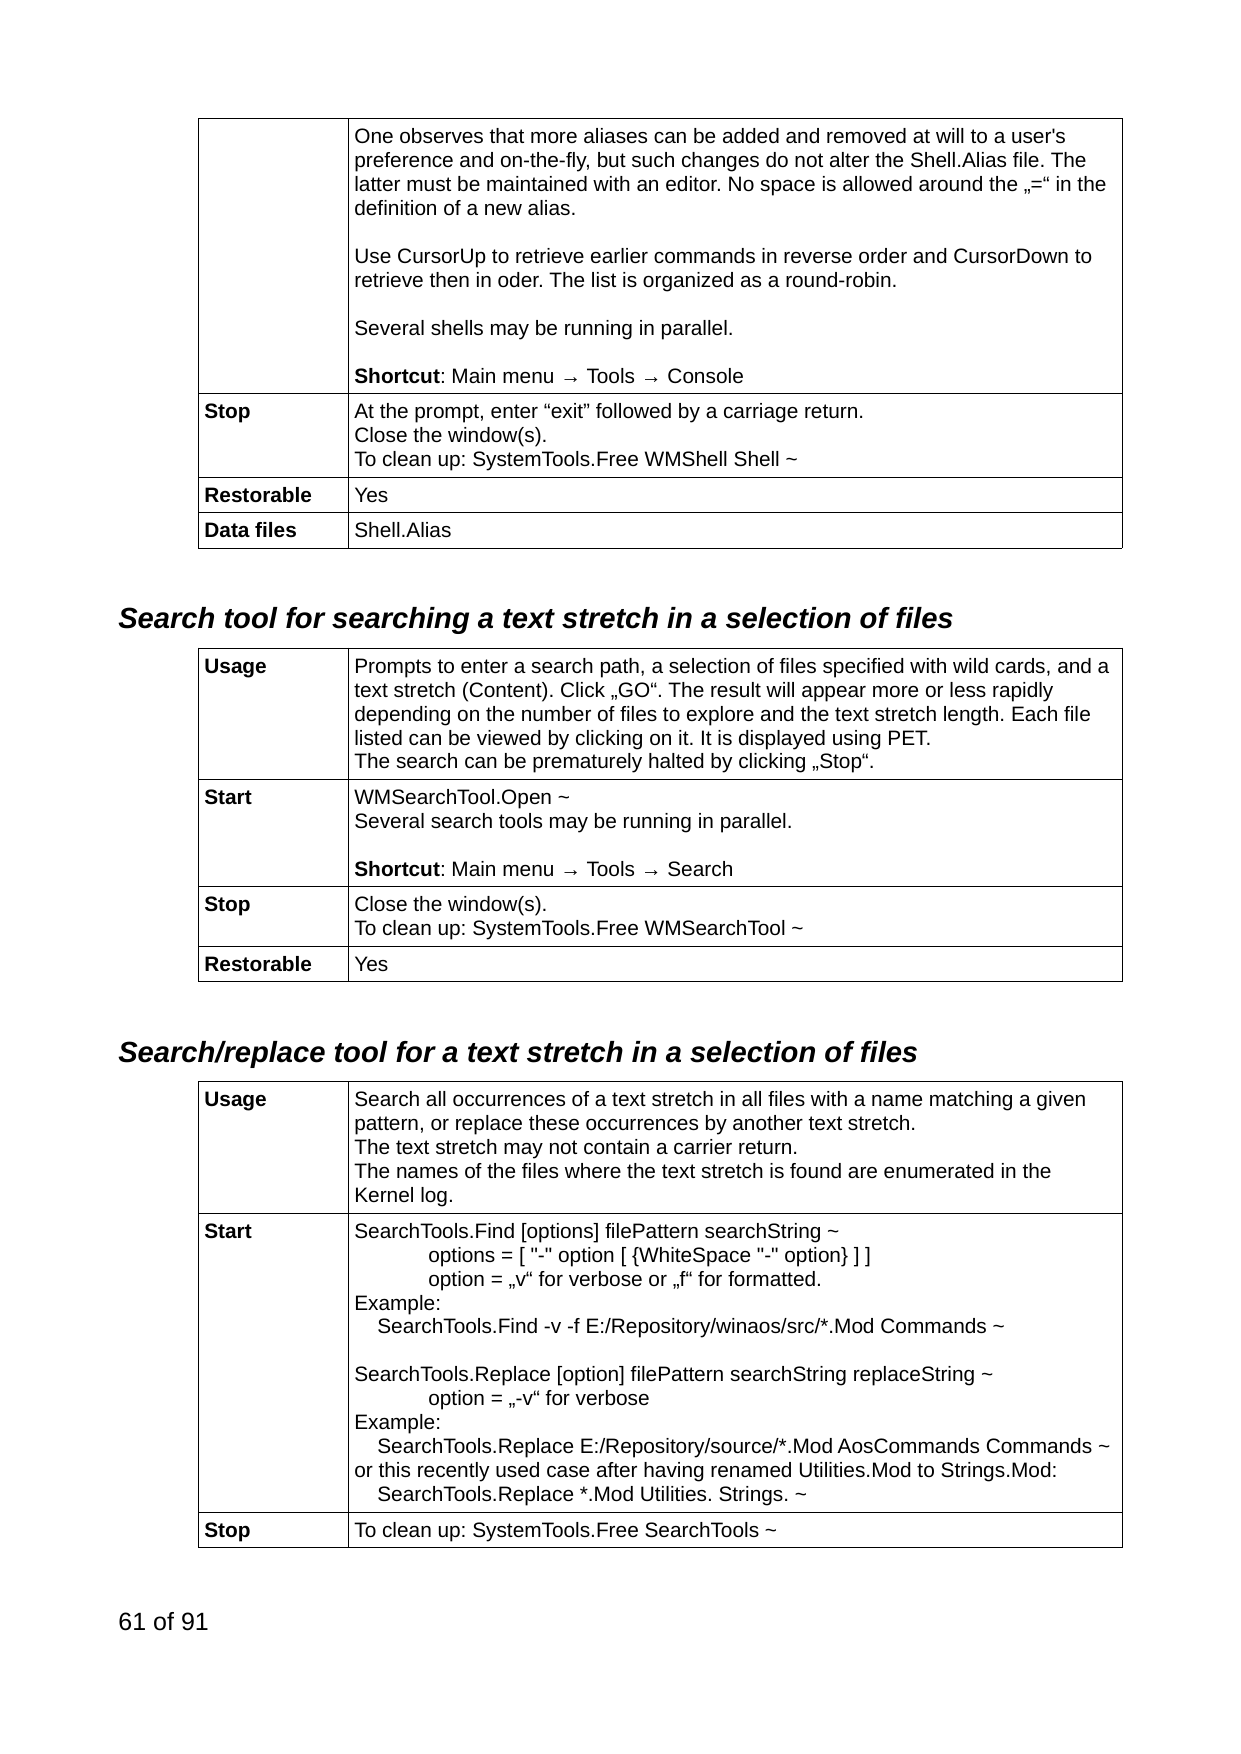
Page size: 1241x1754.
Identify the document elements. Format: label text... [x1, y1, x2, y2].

table_header Search all occurrences of a text stretch in all files with a name matching a given pattern, or replace these occurrences by another text stretch. The text stretch may not contain a carrier return. The names of the files where the text stretch is found are enumerated in the Kernel log. [349, 1082, 1122, 1213]
table_cell Restorable [199, 947, 348, 981]
table_cell SearchTools.Find [options] filePattern searchString ~ options = [ "-" option [ {WhiteSpace "-" option} ] ] option = „v“ for verbose or „f“ for formatted. Example: SearchTools.Find -v -f E:/Repository/winaos/src/*.Mod Commands ~ SearchTools.Replace [option] filePattern searchString replaceString ~ option = „-v“ for verbose Example: SearchTools.Replace E:/Repository/source/*.Mod AosCommands Commands ~ or this recently used case after having renamed Utilities.Mod to Strings.Mod: SearchTools.Replace *.Mod Utilities. Strings. ~ [349, 1214, 1122, 1512]
table_cell Restorable [199, 478, 348, 512]
subtitle Search tool for searching a text stretch in a selection of files [118, 602, 1122, 635]
table_cell Stop [199, 394, 348, 477]
table_cell Stop [199, 887, 348, 946]
table_cell At the prompt, enter “exit” followed by a carriage return. Close the window(s). To clean up: SystemTools.Free WMShell Shell ~ [349, 394, 1122, 477]
table_header Prompts to enter a search path, a selection of files specified with wild cards, and a text stretch (Content). Click „GO“. The result will appear more or less rapidly depending on the number of files to explore and the text stretch length. Each file listed can be viewed by clicking on it. It is displayed using PET. The search can be prematurely halted by clicking „Stop“. [349, 649, 1122, 779]
table_cell [199, 119, 348, 393]
table_cell Yes [349, 478, 1122, 512]
table_cell Start [199, 780, 348, 886]
table_cell Start [199, 1214, 348, 1512]
subtitle Search/replace tool for a text stretch in a selection of files [118, 1035, 1122, 1069]
table_cell Data files [199, 513, 348, 548]
table_header Usage [199, 1082, 348, 1213]
table_cell To clean up: SystemTools.Free SearchTools ~ [349, 1513, 1122, 1547]
table_cell WMSearchTool.Open ~ Several search tools may be running in parallel. Shortcut: Main menu → Tools → Search [349, 780, 1122, 886]
table_cell Close the window(s). To clean up: SystemTools.Free WMSearchTool ~ [349, 887, 1122, 946]
table_cell One observes that more aliases can be added and removed at will to a user's preference and on-the-fly, but such changes do not alter the Shell.Alias file. The latter must be maintained with an editor. No space is allowed around the „=“ in the definition of a new alias. Use CursorUp to retrieve earlier commands in reverse order and CursorDown to retrieve then in oder. The list is organized as a round-robin. Several shells may be running in parallel. Shortcut: Main menu → Tools → Console [349, 119, 1122, 393]
table_cell Yes [349, 947, 1122, 981]
table_cell Shell.Alias [349, 513, 1122, 548]
table_cell Stop [199, 1513, 348, 1547]
table_header Usage [199, 649, 348, 779]
